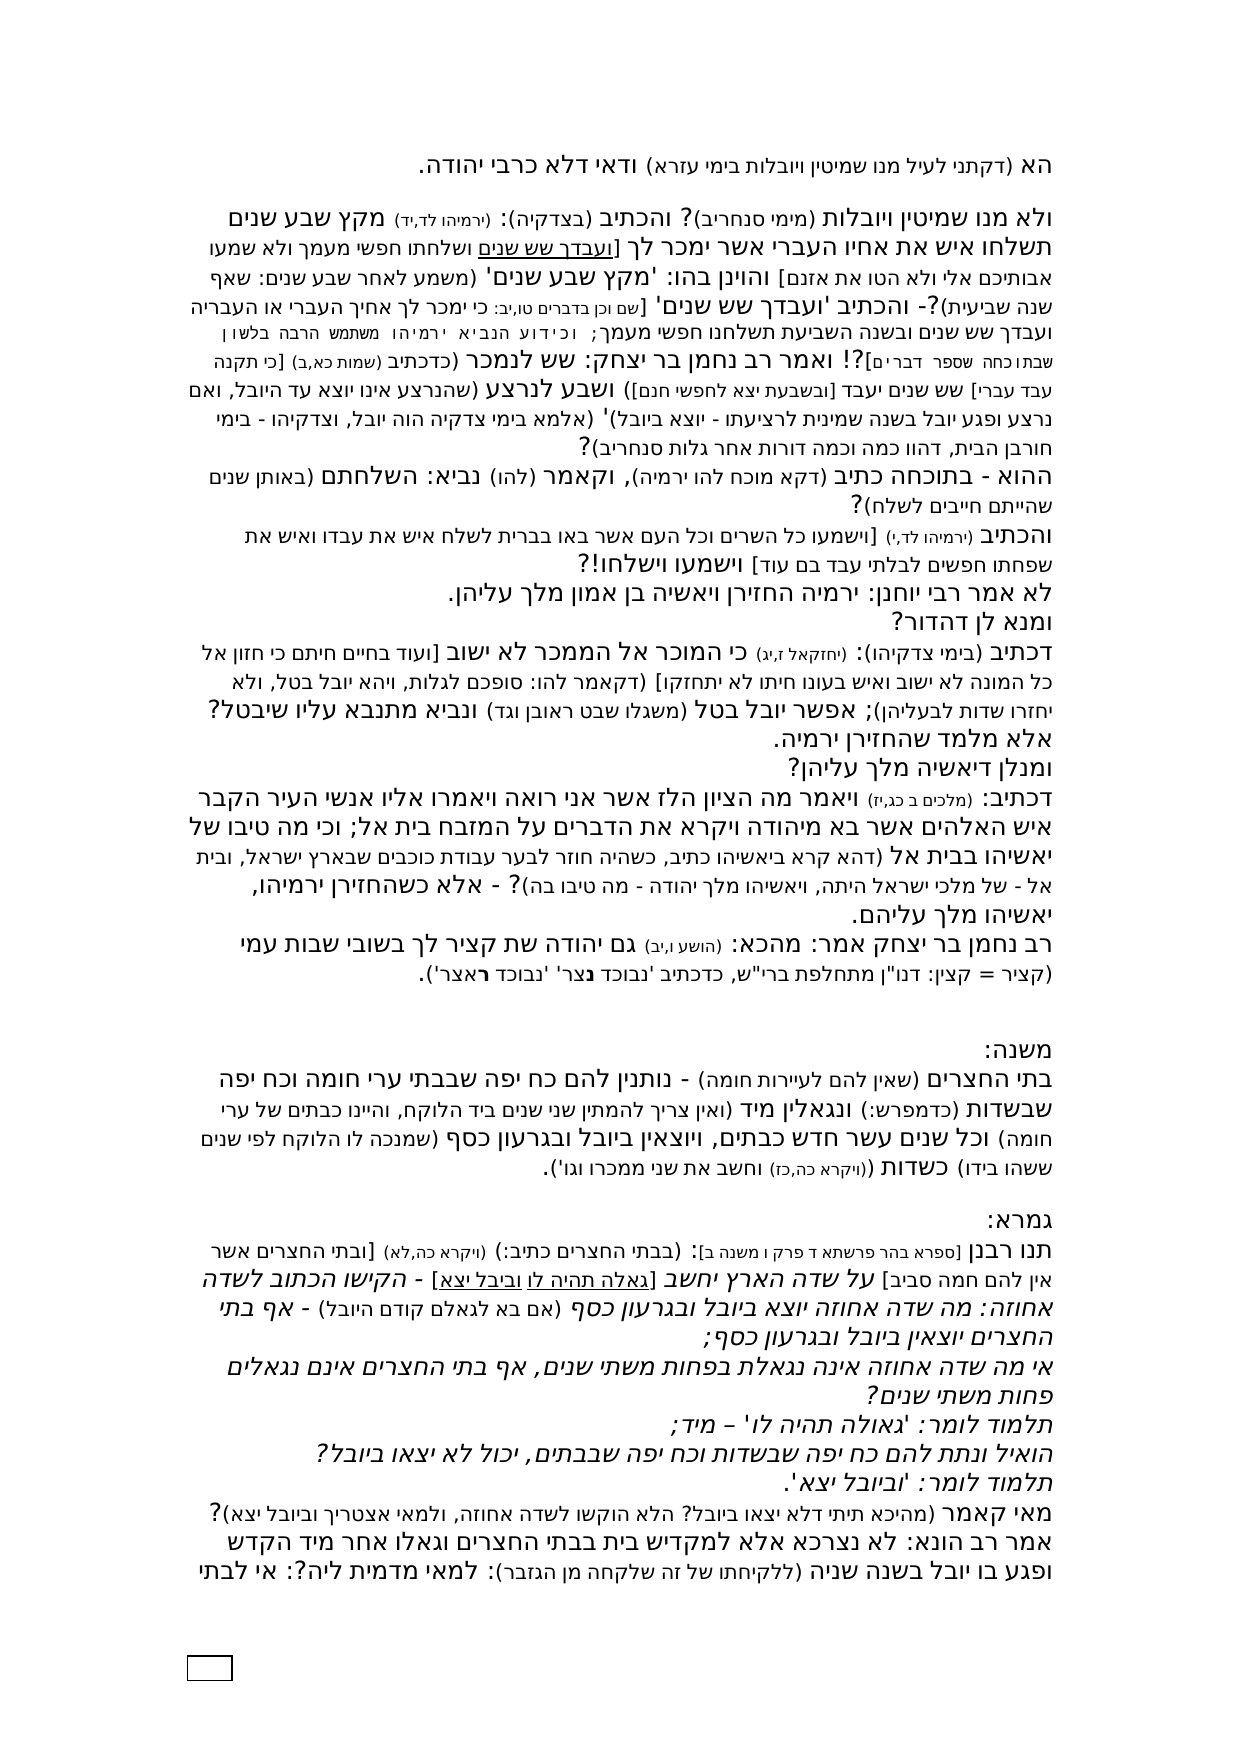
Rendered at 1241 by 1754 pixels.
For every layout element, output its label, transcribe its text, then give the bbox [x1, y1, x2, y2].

text הואיל ונתת להם כח יפה שבשדות וכח יפה שבבתים, יכול לא יצאו ביובל? [187, 1439, 1053, 1468]
text דכתיב (בימי צדקיהו): (יחזקאל ז,יג) כי המוכר אל הממכר לא ישוב [ועוד בחיים חיתם כי חזון אל כל המונה לא ישוב ואיש בעונו חיתו לא יתחזקו] (דקאמר להו: סופכם לגלות, ויהא יובל בטל, ולא יחזרו שדות לבעליהן); אפשר יובל בטל (משגלו שבט ראובן וגד) ונביא מתנבא עליו שיבטל? אלא מלמד שהחזירן ירמיה. [187, 637, 1053, 753]
text לא אמר רבי יוחנן: ירמיה החזירן ויאשיה בן אמון מלך עליהן. [187, 578, 1053, 607]
text הא (דקתני לעיל מנו שמיטין ויובלות בימי עזרא) ודאי דלא כרבי יהודה. [187, 150, 1053, 179]
text ולא מנו שמיטין ויובלות (מימי סנחריב)? והכתיב (בצדקיה): (ירמיהו לד,יד) מקץ שבע שנים תשלחו איש את אחיו העברי אשר ימכר לך [ועבדך שש שנים ושלחתו חפשי מעמך ולא שמעו אבותיכם אלי ולא הטו את אזנם] והוינן בהו: 'מקץ שבע שנים' (משמע לאחר שבע שנים: שאף שנה שביעית)?- והכתיב 'ועבדך שש שנים' [שם וכן בדברים טו,יב: כי ימכר לך אחיך העברי או העבריה ועבדך שש שנים ובשנה השביעת תשלחנו חפשי מעמך; וכידוע הנביא ירמיהו משתמש הרבה בלשון שבתוכחה שספר דברים]?! ואמר רב נחמן בר יצחק: שש לנמכר (כדכתיב (שמות כא,ב) [כי תקנה עבד עברי] שש שנים יעבד [ובשבעת יצא לחפשי חנם]) ושבע לנרצע (שהנרצע אינו יוצא עד היובל, ואם נרצע ופגע יובל בשנה שמינית לרציעתו - יוצא ביובל)' (אלמא בימי צדקיה הוה יובל, וצדקיהו - בימי חורבן הבית, דהוו כמה וכמה דורות אחר גלות סנחריב)? [187, 203, 1053, 462]
text אמר רב הונא: לא נצרכא אלא למקדיש בית בבתי החצרים וגאלו אחר מיד הקדש ופגע בו יובל בשנה שניה (ללקיחתו של זה שלקחה מן הגזבר): למאי מדמית ליה?: אי לבתי [187, 1527, 1053, 1585]
text משנה: [187, 1035, 1053, 1064]
text והכתיב (ירמיהו לד,י) [וישמעו כל השרים וכל העם אשר באו בברית לשלח איש את עבדו ואיש את שפחתו חפשים לבלתי עבד בם עוד] וישמעו וישלחו!? [187, 520, 1053, 578]
text אי מה שדה אחוזה אינה נגאלת בפחות משתי שנים, אף בתי החצרים אינם נגאלים פחות משתי שנים? [187, 1352, 1053, 1410]
text מאי קאמר (מהיכא תיתי דלא יצאו ביובל? הלא הוקשו לשדה אחוזה, ולמאי אצטריך וביובל יצא)? [187, 1498, 1053, 1527]
text תלמוד לומר: 'וביובל יצא'. [187, 1468, 1053, 1498]
text ומנלן דיאשיה מלך עליהן? [187, 753, 1053, 783]
text רב נחמן בר יצחק אמר: מהכא: (הושע ו,יב) גם יהודה שת קציר לך בשובי שבות עמי (קציר = קצין: דנו"ן מתחלפת ברי"ש, כדכתיב 'נבוכד נצר' 'נבוכד ראצר'). [187, 929, 1053, 987]
text בתי החצרים (שאין להם לעיירות חומה) - נותנין להם כח יפה שבבתי ערי חומה וכח יפה שבשדות (כדמפרש:) ונגאלין מיד (ואין צריך להמתין שני שנים ביד הלוקח, והיינו כבתים של ערי חומה) וכל שנים עשר חדש כבתים, ויוצאין ביובל ובגרעון כסף (שמנכה לו הלוקח לפי שנים ששהו בידו) כשדות ((ויקרא כה,כז) וחשב את שני ממכרו וגו'). [187, 1064, 1053, 1182]
text תנו רבנן [ספרא בהר פרשתא ד פרק ו משנה ב]: (בבתי החצרים כתיב:) (ויקרא כה,לא) [ובתי החצרים אשר אין להם חמה סביב] על שדה הארץ יחשב [גאלה תהיה לו וביבל יצא] - הקישו הכתוב לשדה אחוזה: מה שדה אחוזה יוצא ביובל ובגרעון כסף (אם בא לגאלם קודם היובל) - אף בתי החצרים יוצאין ביובל ובגרעון כסף; [187, 1235, 1053, 1352]
text ומנא לן דהדור? [187, 607, 1053, 637]
text דכתיב: (מלכים ב כג,יז) ויאמר מה הציון הלז אשר אני רואה ויאמרו אליו אנשי העיר הקבר איש האלהים אשר בא מיהודה ויקרא את הדברים על המזבח בית אל; וכי מה טיבו של יאשיהו בבית אל (דהא קרא ביאשיהו כתיב, כשהיה חוזר לבער עבודת כוכבים שבארץ ישראל, ובית אל - של מלכי ישראל היתה, ויאשיהו מלך יהודה - מה טיבו בה)? - אלא כשהחזירן ירמיהו, יאשיהו מלך עליהם. [187, 783, 1053, 929]
text ההוא - בתוכחה כתיב (דקא מוכח להו ירמיה), וקאמר (להו) נביא: השלחתם (באותן שנים שהייתם חייבים לשלח)? [187, 462, 1053, 520]
text תלמוד לומר: 'גאולה תהיה לו' – מיד; [187, 1410, 1053, 1439]
text גמרא: [187, 1206, 1053, 1235]
